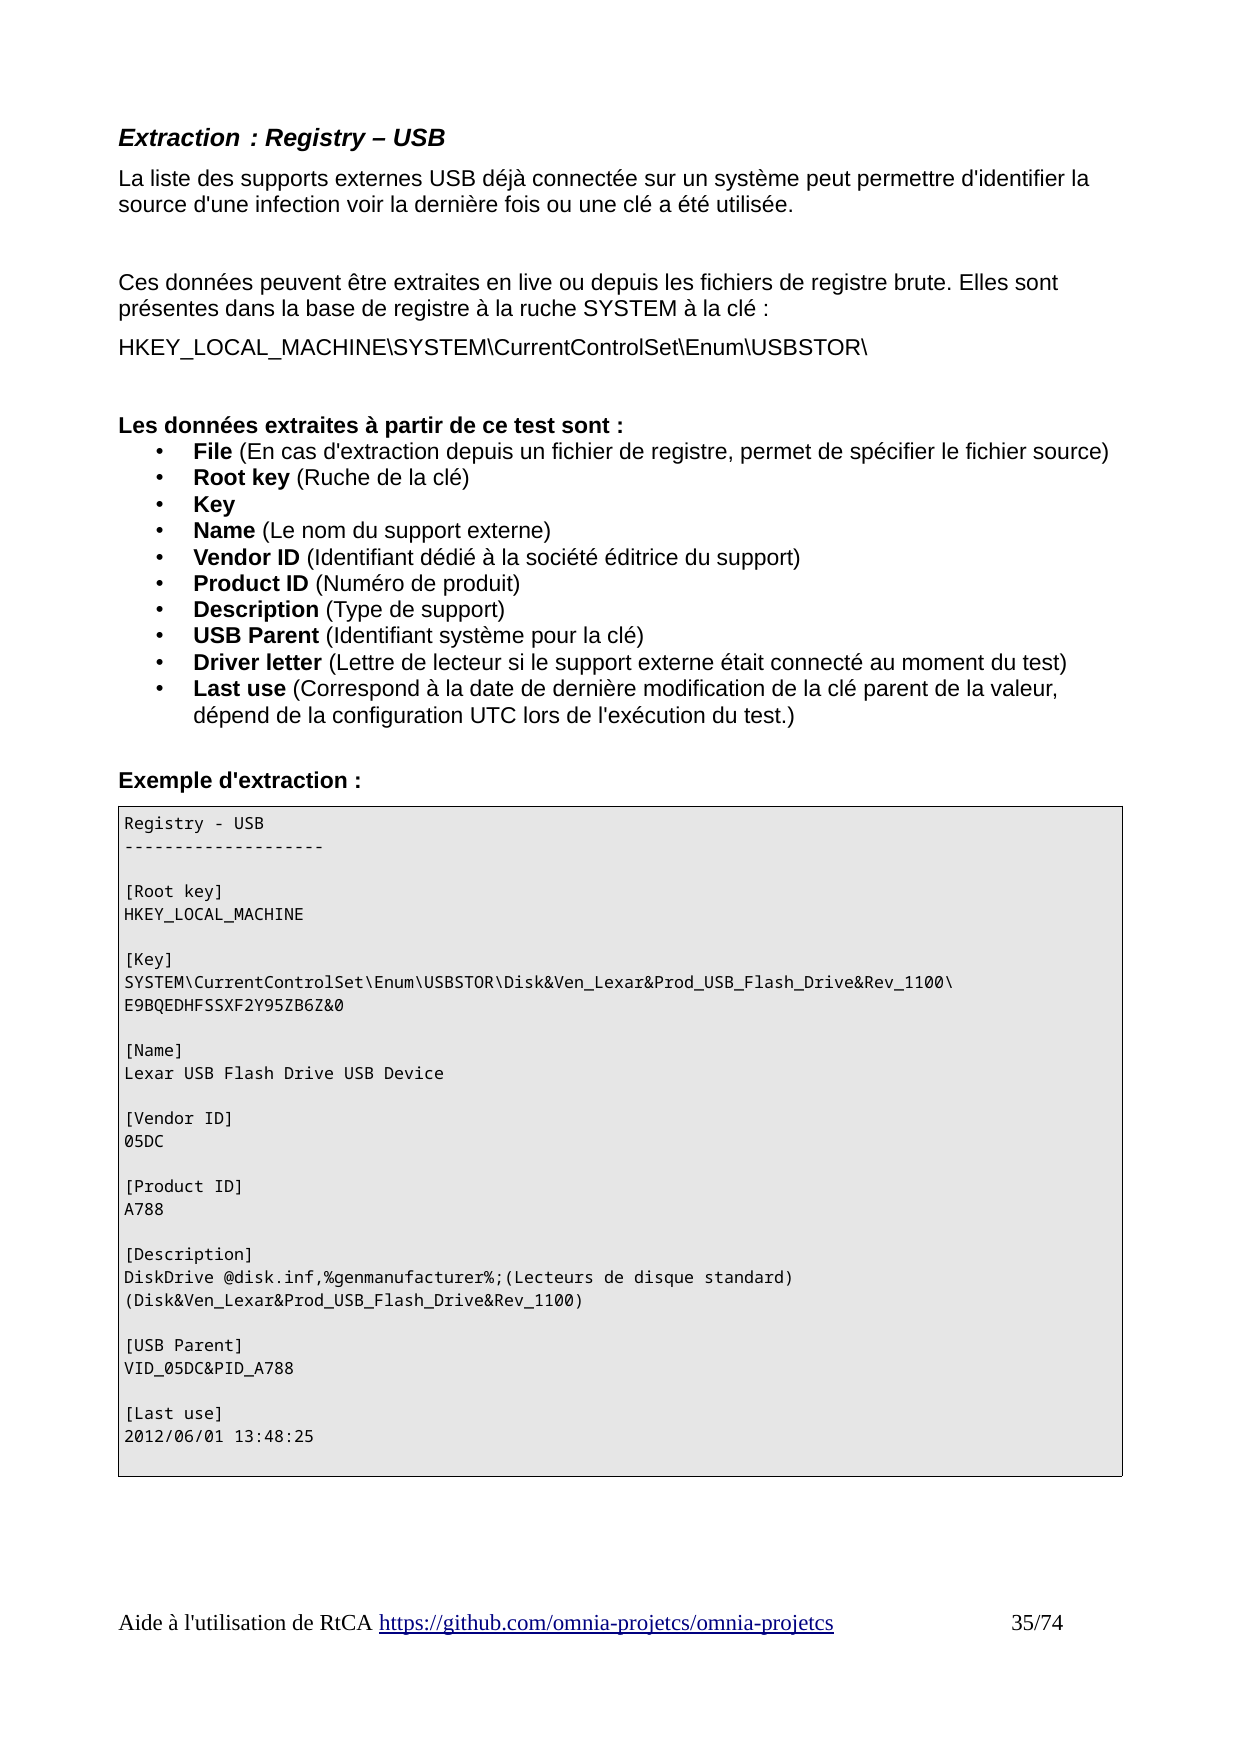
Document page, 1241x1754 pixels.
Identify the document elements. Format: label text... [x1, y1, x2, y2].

text La liste des supports externes USB déjà connectée sur un système peut permettre d'identifier la source d'une infection voir la dernière fois ou une clé a été utilisée. [118, 165, 1122, 217]
subtitle Extraction : Registry – USB [118, 123, 1122, 152]
table_header Registry - USB -------------------- [Root key] HKEY_LOCAL_MACHINE [Key] SYSTEM\CurrentControlSet\Enum\USBSTOR\Disk&Ven_Lexar&Prod_USB_Flash_Drive&Rev_1100\E9BQEDHFSSXF2Y95ZB6Z&0 [Name] Lexar USB Flash Drive USB Device [Vendor ID] 05DC [Product ID] A788 [Description] DiskDrive @disk.inf,%genmanufacturer%;(Lecteurs de disque standard) (Disk&Ven_Lexar&Prod_USB_Flash_Drive&Rev_1100) [USB Parent] VID_05DC&PID_A788 [Last use] 2012/06/01 13:48:25 [119, 807, 1122, 1476]
list Description (Type de support) [156, 596, 1122, 622]
text Ces données peuvent être extraites en live ou depuis les fichiers de registre brute. Elles sont présentes dans la base de registre à la ruche SYSTEM à la clé : [118, 269, 1122, 321]
text Exemple d'extraction : [118, 767, 1122, 793]
list Driver letter (Lettre de lecteur si le support externe était connecté au moment du test) [156, 649, 1122, 675]
list USB Parent (Identifiant système pour la clé) [156, 622, 1122, 649]
list Vendor ID (Identifiant dédié à la société éditrice du support) [156, 543, 1122, 570]
list File (En cas d'extraction depuis un fichier de registre, permet de spécifier le fichier source) [156, 438, 1122, 464]
list Root key (Ruche de la clé) [156, 464, 1122, 491]
text Les données extraites à partir de ce test sont : [118, 412, 1122, 438]
list Name (Le nom du support externe) [156, 517, 1122, 543]
text HKEY_LOCAL_MACHINE\SYSTEM\CurrentControlSet\Enum\USBSTOR\ [118, 334, 1122, 360]
list Key [156, 491, 1122, 517]
list Last use (Correspond à la date de dernière modification de la clé parent de la valeur, dépend de la configuration UTC lors de l'exécution du test.) [156, 675, 1122, 728]
list Product ID (Numéro de produit) [156, 570, 1122, 596]
